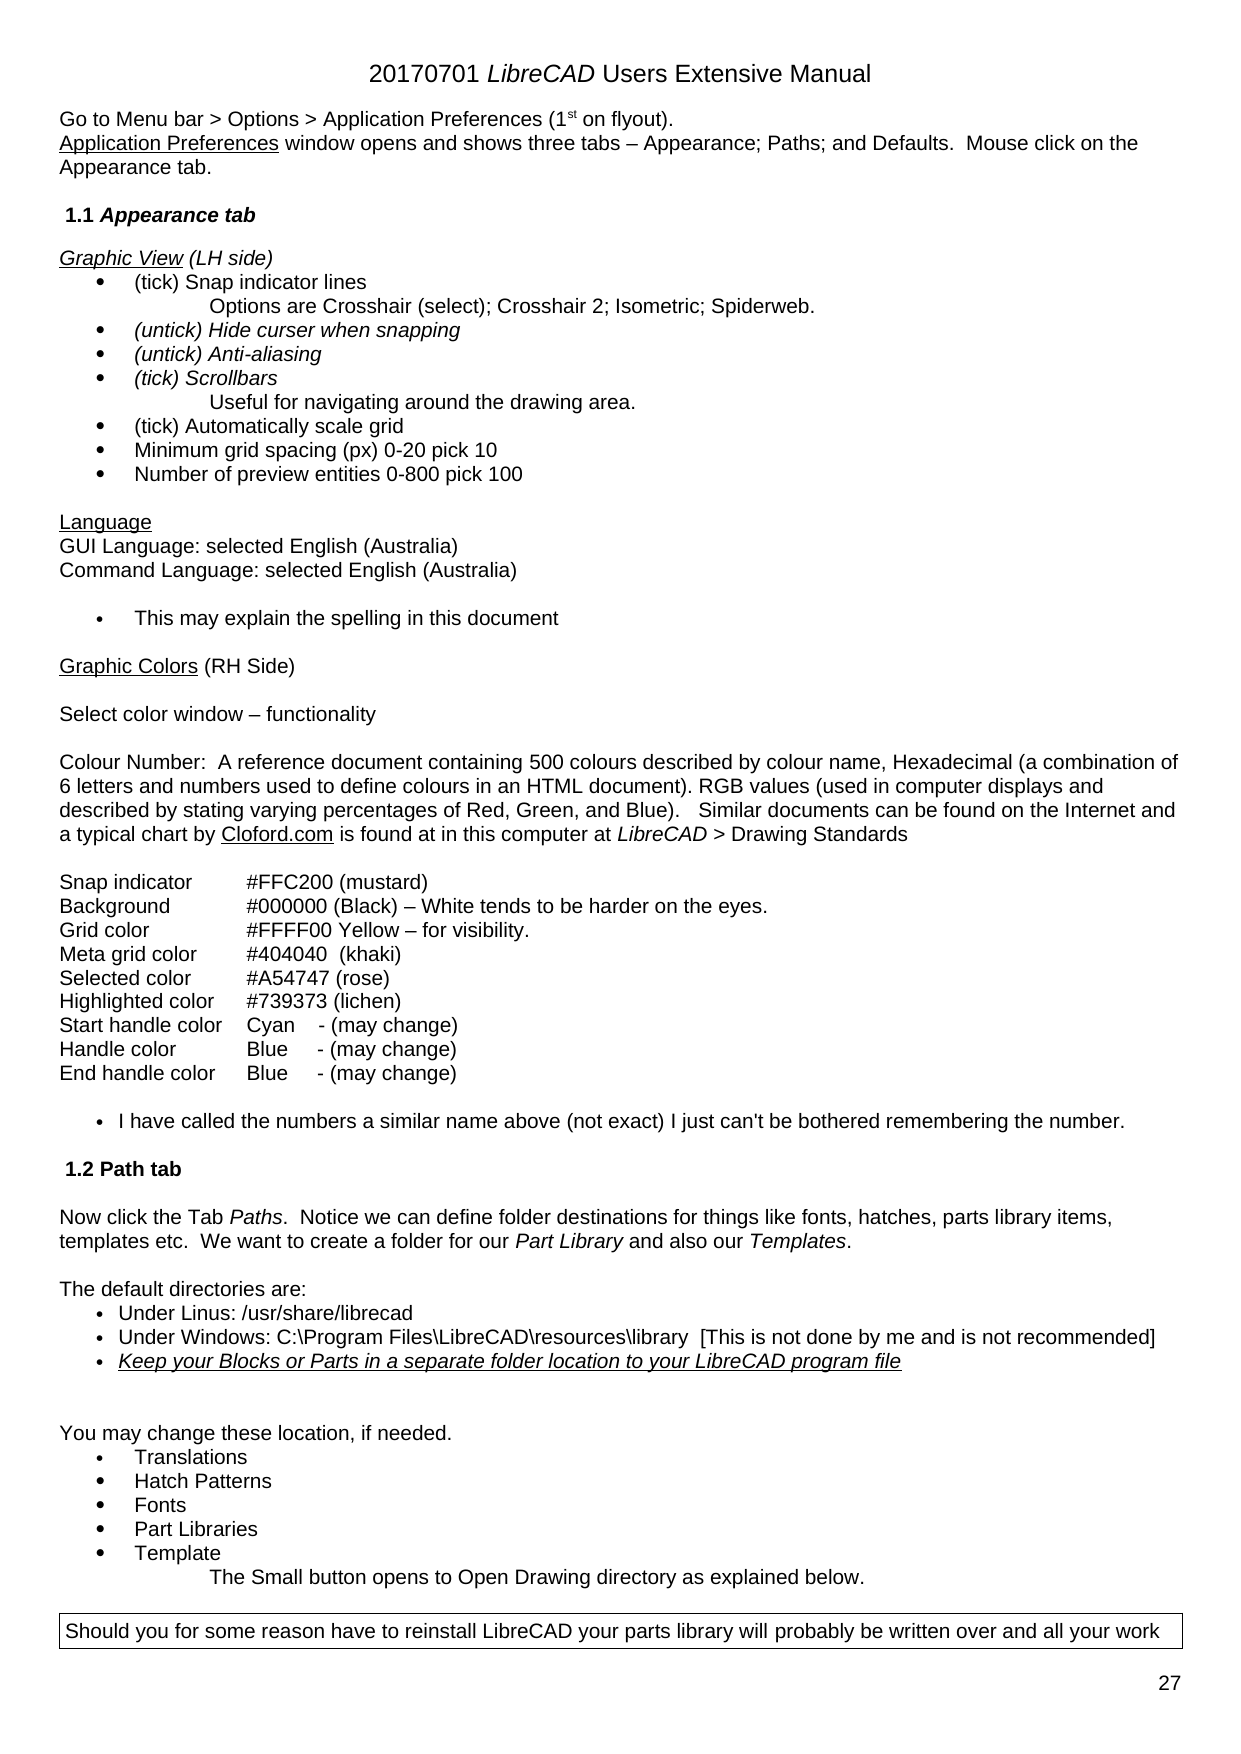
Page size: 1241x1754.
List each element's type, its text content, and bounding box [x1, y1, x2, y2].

table_cell Grid color [59, 918, 246, 941]
list Minimum grid spacing (px) 0-20 pick 10 [97, 438, 1181, 462]
table_cell Handle color [59, 1037, 246, 1061]
list Keep your Blocks or Parts in a separate folder location to your LibreCAD program file [97, 1349, 1181, 1373]
list (tick) Snap indicator lines Options are Crosshair (select); Crosshair 2; Isometric; Spiderweb. [97, 270, 1181, 318]
table_cell Start handle color [59, 1013, 246, 1037]
table_cell Blue - (may change) [246, 1061, 1181, 1109]
table_cell Selected color [59, 965, 246, 989]
text Graphic Colors (RH Side) [59, 654, 1181, 678]
table_cell Background [59, 894, 246, 917]
list Template [97, 1541, 1181, 1565]
text Select color window – functionality [59, 702, 1181, 726]
list (untick) Hide curser when snapping [97, 318, 1181, 342]
table_cell Highlighted color [59, 989, 246, 1013]
text GUI Language: selected English (Australia) [59, 534, 1181, 558]
text Go to Menu bar > Options > Application Preferences (1st on flyout). [59, 107, 1181, 131]
text You may change these location, if needed. [59, 1421, 1181, 1444]
text Graphic View (LH side) [59, 246, 1181, 270]
text Now click the Tab Paths. Notice we can define folder destinations for things like fonts, hatches, parts library items, templates etc. We want to create a folder for our Part Library and also our Templates. [59, 1205, 1181, 1253]
text Command Language: selected English (Australia) [59, 558, 1181, 582]
text The default directories are: [59, 1277, 1181, 1301]
table_cell #404040 (khaki) [246, 941, 1181, 965]
table_cell #739373 (lichen) [246, 989, 1181, 1013]
table_cell #000000 (Black) – White tends to be harder on the eyes. [246, 894, 1181, 917]
list Hatch Patterns [97, 1468, 1181, 1493]
text Colour Number: A reference document containing 500 colours described by colour name, Hexadecimal (a combination of 6 letters and numbers used to define colours in an HTML document). RGB values (used in computer displays and described by stating varying percentages of Red, Green, and Blue). Similar documents can be found on the Internet and a typical chart by Cloford.com is found at in this computer at LibreCAD > Drawing Standards [59, 750, 1181, 846]
list (untick) Anti-aliasing [97, 342, 1181, 366]
text Useful for navigating around the drawing area. [59, 390, 1181, 414]
table_cell Cyan - (may change) [246, 1013, 1181, 1037]
subtitle Path tab [59, 1157, 1181, 1181]
table_cell Meta grid color [59, 941, 246, 965]
list Translations [97, 1444, 1181, 1468]
text Language [59, 510, 1181, 534]
list Under Windows: C:\Program Files\LibreCAD\resources\library [This is not done by me and is not recommended] [97, 1325, 1181, 1349]
table_header Should you for some reason have to reinstall LibreCAD your parts library will probably be written over and all your work [60, 1614, 1182, 1648]
subtitle Appearance tab [59, 203, 1181, 227]
table_cell #A54747 (rose) [246, 965, 1181, 989]
list Under Linus: /usr/share/librecad [97, 1301, 1181, 1325]
list Fonts [97, 1493, 1181, 1517]
table_header #FFC200 (mustard) [246, 870, 1181, 893]
list Number of preview entities 0-800 pick 100 [97, 462, 1181, 486]
table_header Snap indicator [59, 870, 246, 893]
list Part Libraries [97, 1517, 1181, 1541]
list This may explain the spelling in this document [97, 606, 1181, 630]
table_cell #FFFF00 Yellow – for visibility. [246, 918, 1181, 941]
text The Small button opens to Open Drawing directory as explained below. [59, 1565, 1181, 1589]
table_cell End handle color [59, 1061, 246, 1109]
table_cell Blue - (may change) [246, 1037, 1181, 1061]
table_cell I have called the numbers a similar name above (not exact) I just can't be bothered remembering the number. [59, 1109, 1181, 1133]
list (tick) Scrollbars [97, 366, 1181, 390]
text Application Preferences window opens and shows three tabs – Appearance; Paths; and Defaults. Mouse click on the Appearance tab. [59, 131, 1181, 179]
list (tick) Automatically scale grid [97, 414, 1181, 438]
